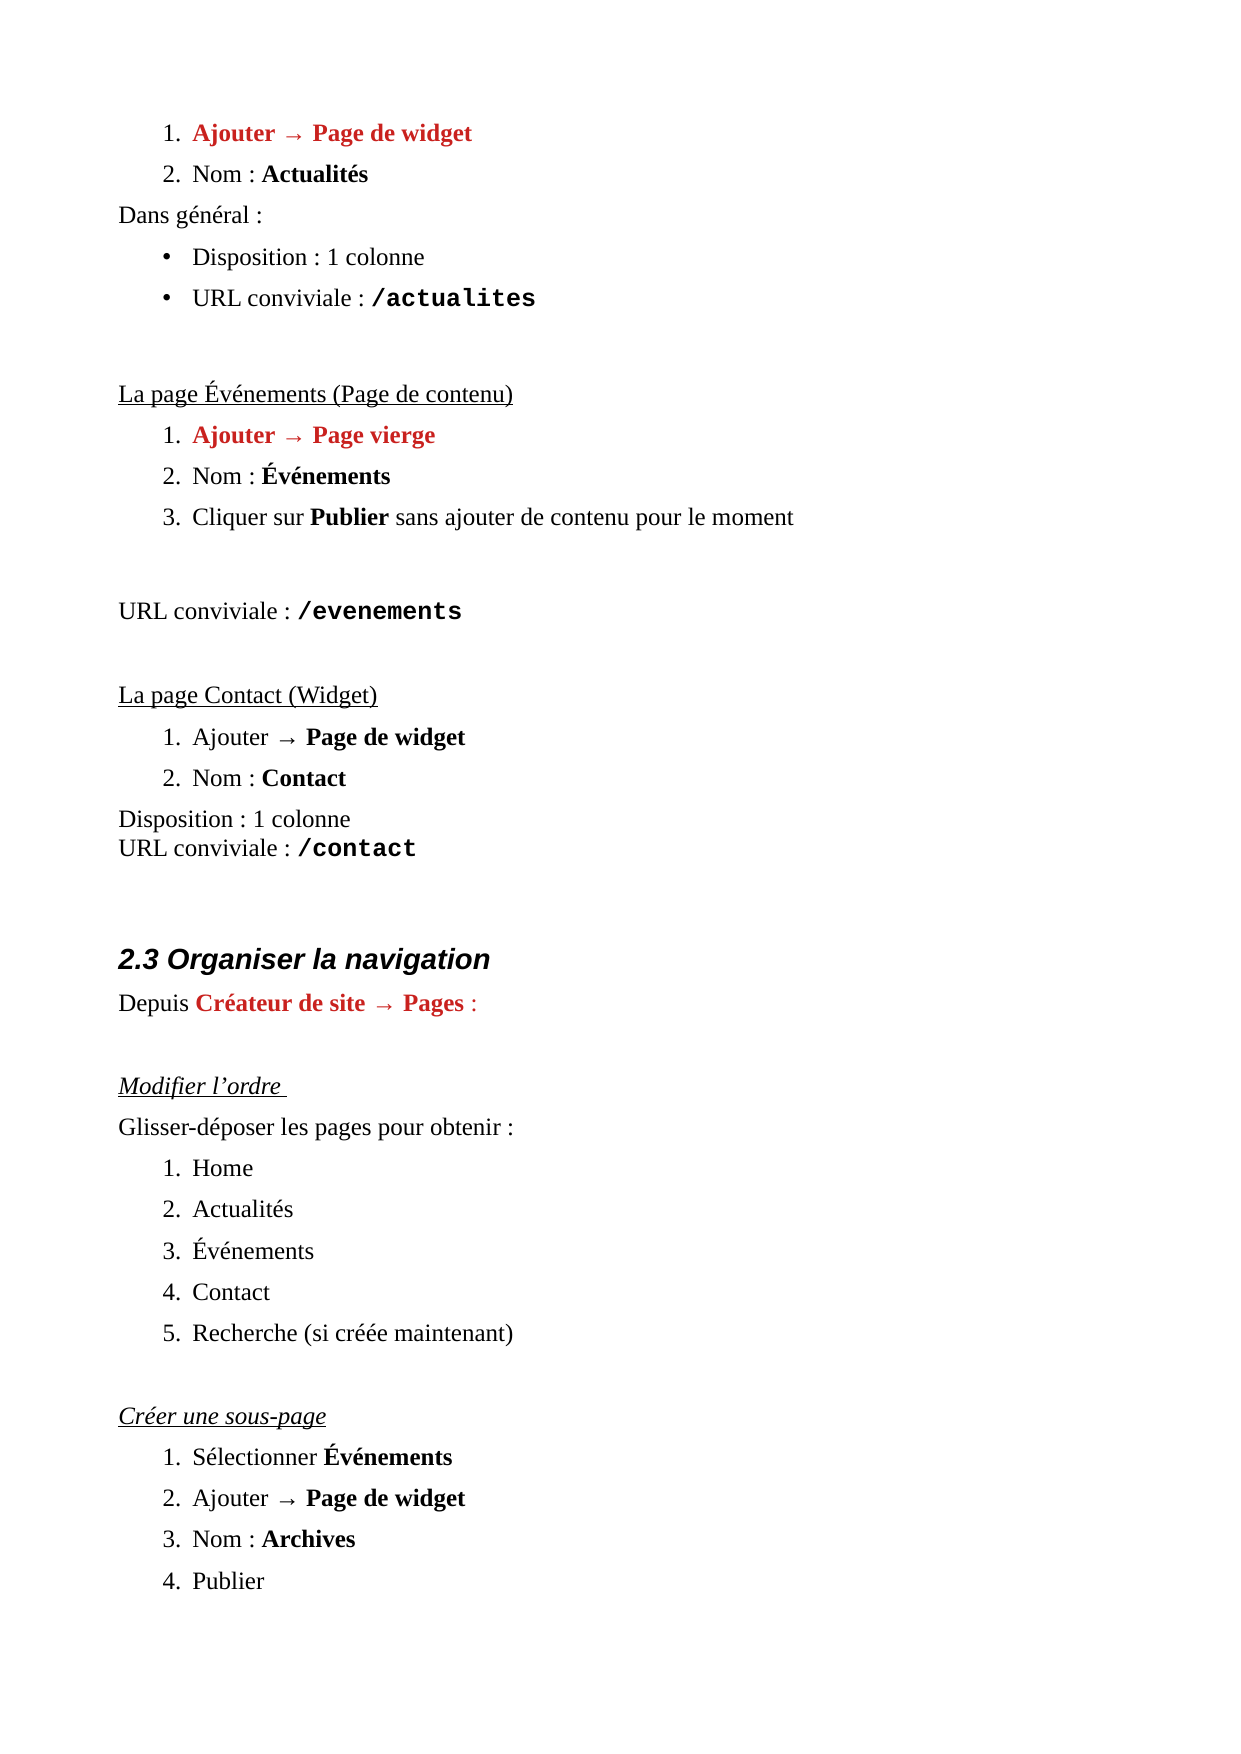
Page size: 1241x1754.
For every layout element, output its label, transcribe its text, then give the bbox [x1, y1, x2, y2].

list Nom : Contact [162, 763, 1122, 792]
list Contact [162, 1277, 1122, 1306]
list Ajouter → Page de widget [162, 1483, 1122, 1512]
subtitle 2.3 Organiser la navigation [118, 942, 1122, 976]
list Nom : Actualités [162, 159, 1122, 188]
list Home [162, 1153, 1122, 1182]
list Événements [162, 1236, 1122, 1264]
text Créer une sous-page [118, 1401, 1122, 1429]
list Actualités [162, 1194, 1122, 1223]
list Sélectionner Événements [162, 1442, 1122, 1471]
list Recherche (si créée maintenant) [162, 1318, 1122, 1347]
text La page Contact (Widget) [118, 681, 1122, 709]
list Nom : Événements [162, 461, 1122, 490]
text Depuis Créateur de site → Pages : [118, 988, 1122, 1017]
list URL conviviale : /actualites [162, 283, 1122, 314]
text Glisser-déposer les pages pour obtenir : [118, 1112, 1122, 1141]
text La page Événements (Page de contenu) [118, 379, 1122, 407]
list Ajouter → Page de widget [162, 118, 1122, 147]
list Ajouter → Page de widget [162, 722, 1122, 751]
list Ajouter → Page vierge [162, 420, 1122, 449]
text URL conviviale : /evenements [118, 596, 1122, 627]
text Modifier l’ordre [118, 1071, 1122, 1099]
list Cliquer sur Publier sans ajouter de contenu pour le moment [162, 502, 1122, 531]
list Publier [162, 1566, 1122, 1594]
list Disposition : 1 colonne [162, 242, 1122, 271]
text Dans général : [118, 201, 1122, 229]
list Nom : Archives [162, 1524, 1122, 1553]
text Disposition : 1 colonne URL conviviale : /contact [118, 804, 1122, 864]
